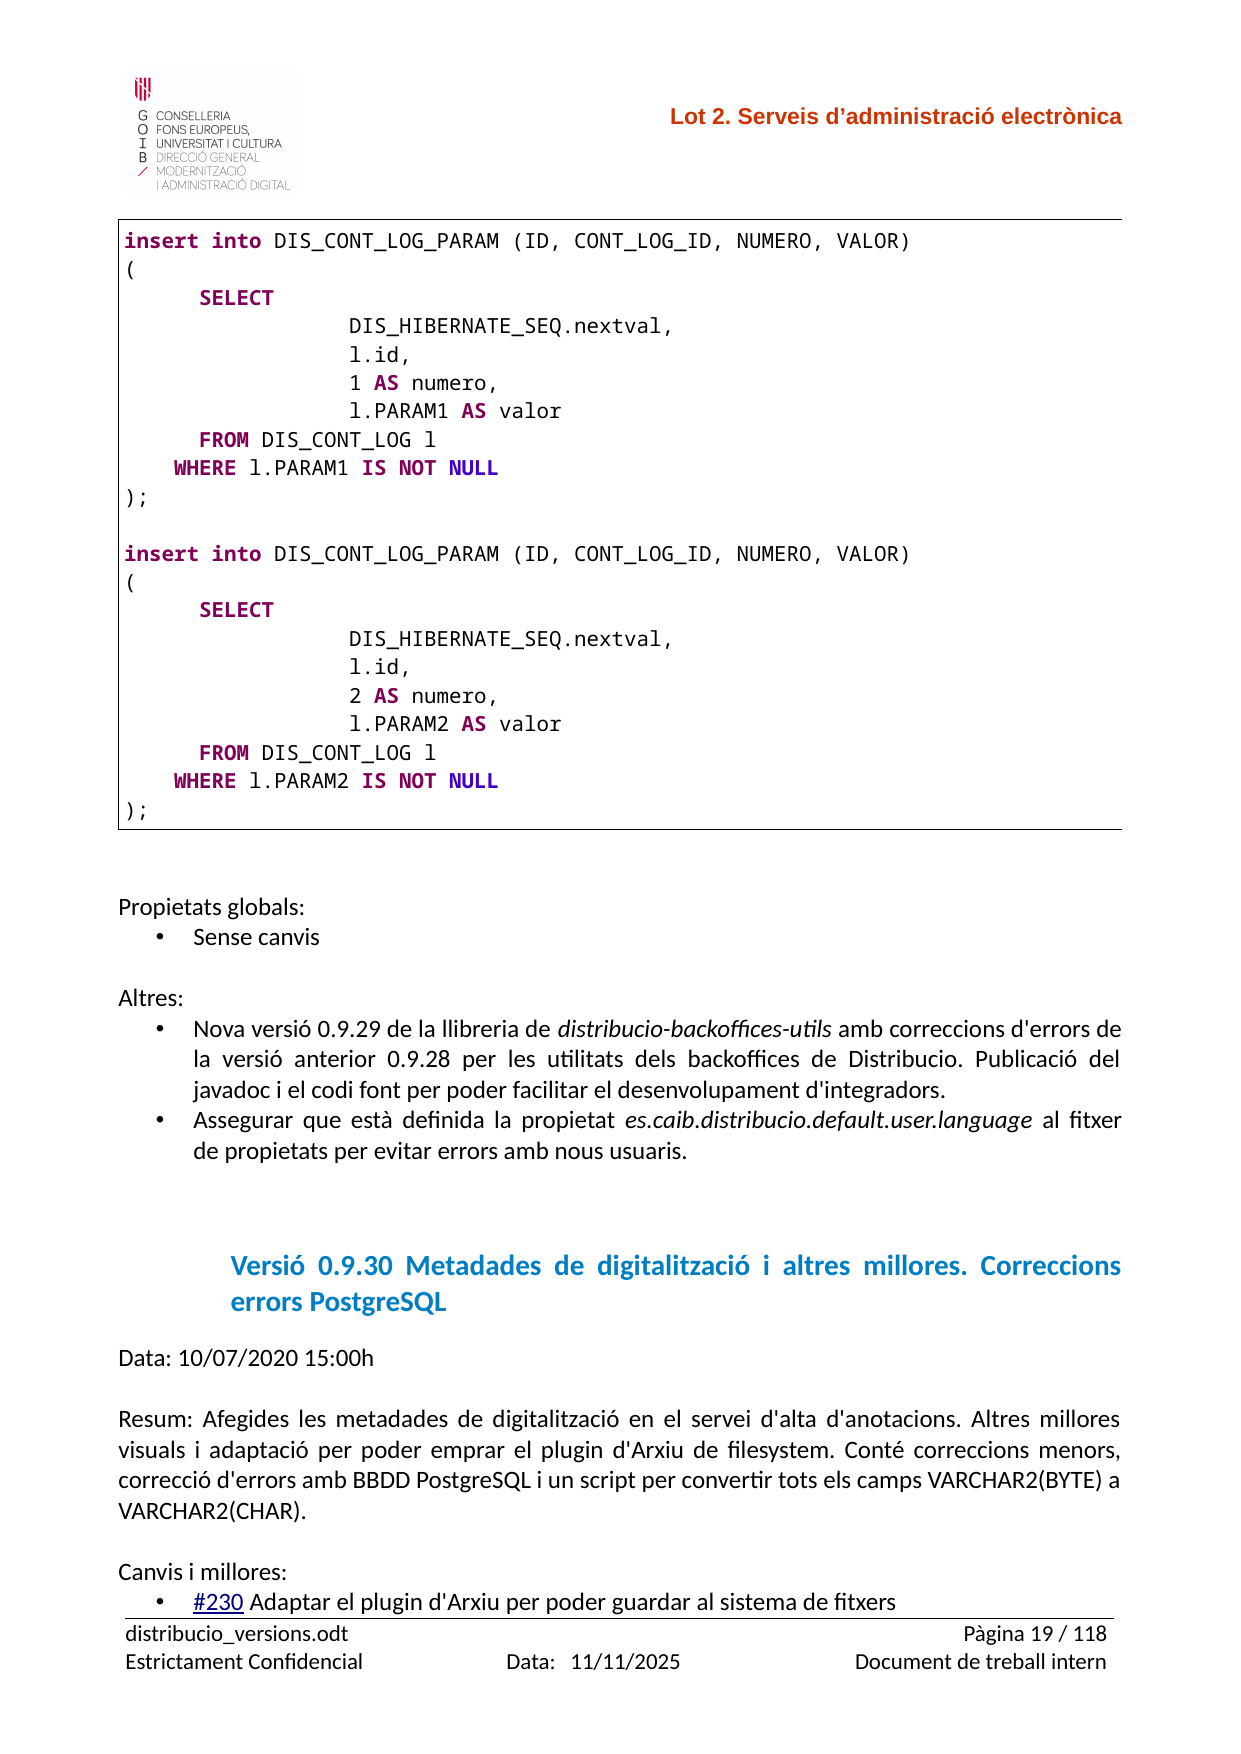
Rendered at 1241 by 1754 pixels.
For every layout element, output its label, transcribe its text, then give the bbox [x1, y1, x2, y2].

picture [126, 70, 299, 197]
list #230 Adaptar el plugin d'Arxiu per poder guardar al sistema de fitxers [156, 1586, 1122, 1617]
text Canvis i millores: [118, 1556, 1122, 1586]
list Assegurar que està definida la propietat es.caib.distribucio.default.user.language al fitxer de propietats per evitar errors amb nous usuaris. [156, 1104, 1122, 1166]
text Altres: [118, 982, 1122, 1013]
subtitle Versió 0.9.30 Metadades de digitalització i altres millores. Correccions errors PostgreSQL [153, 1247, 1122, 1318]
text Resum: Afegides les metadades de digitalització en el servei d'alta d'anotacions. Altres millores visuals i adaptació per poder emprar el plugin d'Arxiu de filesystem. Conté correccions menors, correcció d'errors amb BBDD PostgreSQL i un script per convertir tots els camps VARCHAR2(BYTE) a VARCHAR2(CHAR). [118, 1403, 1122, 1525]
text Data: 10/07/2020 15:00h [118, 1342, 1122, 1373]
list Sense canvis [156, 921, 1122, 952]
table_header insert into DIS_CONT_LOG_PARAM (ID, CONT_LOG_ID, NUMERO, VALOR) ( SELECT DIS_HIBERNATE_SEQ.nextval, l.id, 1 AS numero, l.PARAM1 AS valor FROM DIS_CONT_LOG l WHERE l.PARAM1 IS NOT NULL ); insert into DIS_CONT_LOG_PARAM (ID, CONT_LOG_ID, NUMERO, VALOR) ( SELECT DIS_HIBERNATE_SEQ.nextval, l.id, 2 AS numero, l.PARAM2 AS valor FROM DIS_CONT_LOG l WHERE l.PARAM2 IS NOT NULL ); [119, 220, 1122, 829]
text Propietats globals: [118, 891, 1122, 921]
list Nova versió 0.9.29 de la llibreria de distribucio-backoffices-utils amb correccions d'errors de la versió anterior 0.9.28 per les utilitats dels backoffices de Distribucio. Publicació del javadoc i el codi font per poder facilitar el desenvolupament d'integradors. [156, 1013, 1122, 1104]
